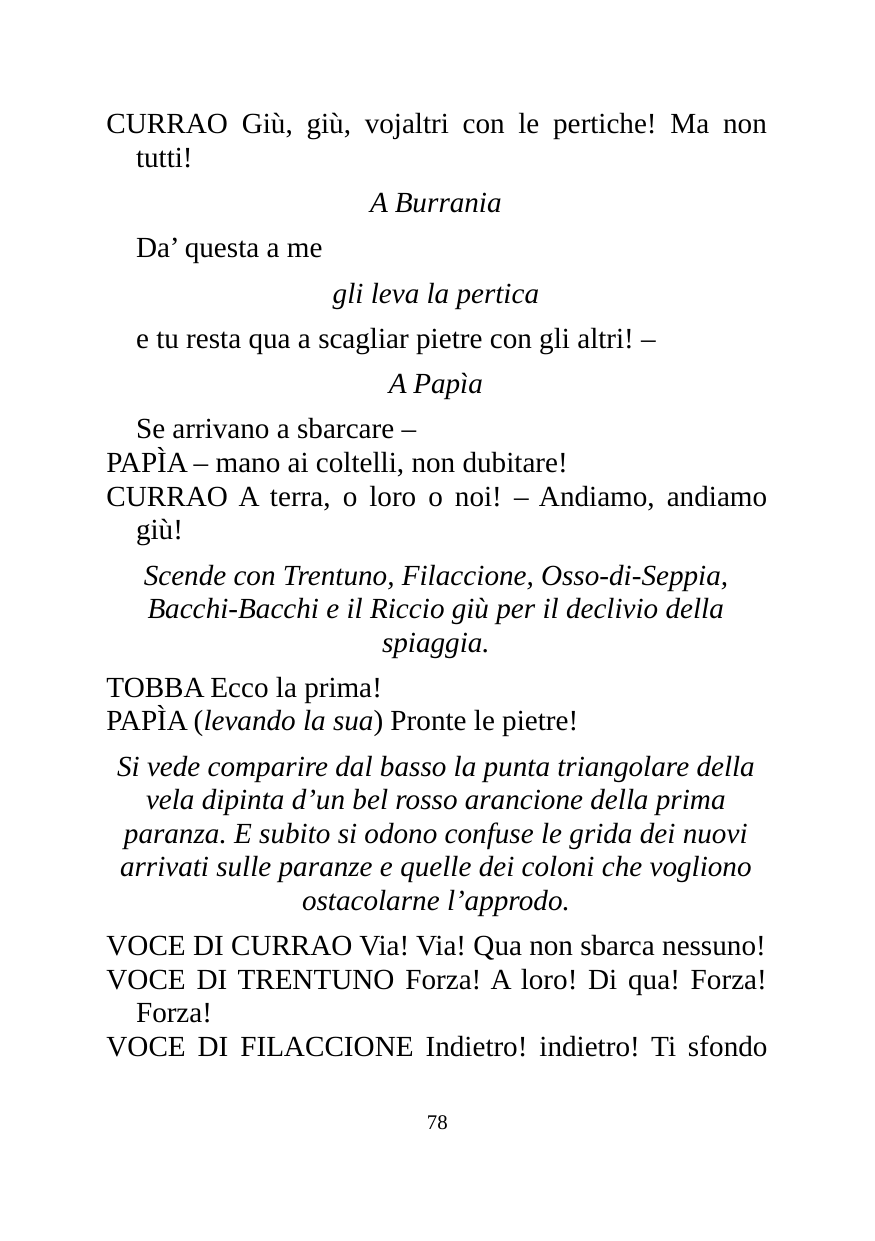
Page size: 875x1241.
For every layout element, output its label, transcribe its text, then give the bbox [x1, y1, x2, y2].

text TOBBA Ecco la prima! [106, 670, 768, 703]
text PAPÌA – mano ai coltelli, non dubitare! [106, 445, 768, 479]
text CURRAO A terra, o loro o noi! – Andiamo, andiamo giù! [106, 479, 768, 546]
text A Burrania [106, 185, 768, 219]
text VOCE DI FILACCIONE Indietro! indietro! Ti sfondo [106, 1029, 768, 1062]
text gli leva la pertica [106, 276, 768, 309]
text PAPÌA (levando la sua) Pronte le pietre! [106, 703, 768, 737]
text Se arrivano a sbarcare – [136, 412, 768, 445]
text VOCE DI TRENTUNO Forza! A loro! Di qua! Forza! Forza! [106, 962, 768, 1029]
text e tu resta qua a scagliar pietre con gli altri! – [136, 321, 768, 354]
text Scende con Trentuno, Filaccione, Osso-di-Seppia, Bacchi-Bacchi e il Riccio giù per il declivio della spiaggia. [106, 558, 768, 658]
text Si vede comparire dal basso la punta triangolare della vela dipinta d’un bel rosso arancione della prima paranza. E subito si odono confuse le grida dei nuovi arrivati sulle paranze e quelle dei coloni che vogliono ostacolarne l’approdo. [106, 749, 768, 917]
text Da’ questa a me [136, 230, 768, 264]
text A Papìa [106, 366, 768, 400]
text VOCE DI CURRAO Via! Via! Qua non sbarca nessuno! [106, 928, 768, 962]
text CURRAO Giù, giù, vojaltri con le pertiche! Ma non tutti! [106, 106, 768, 173]
